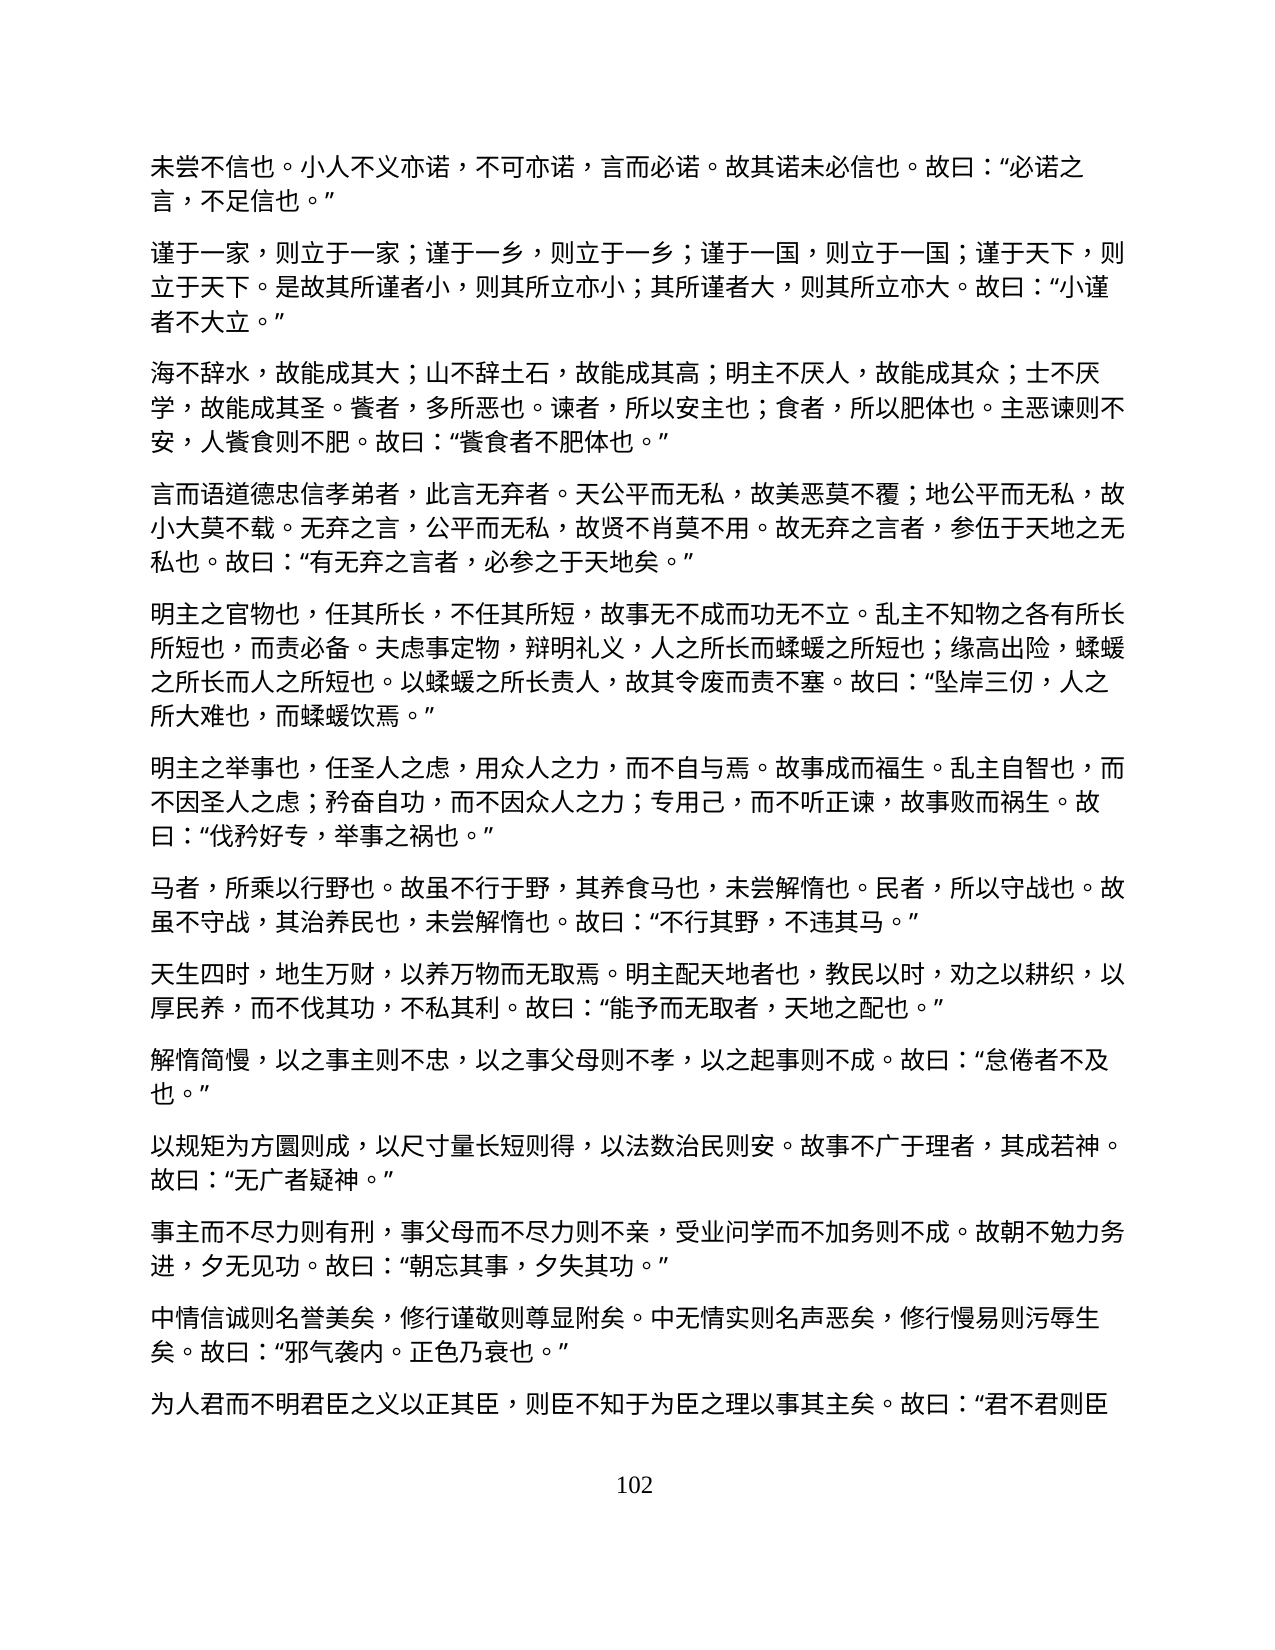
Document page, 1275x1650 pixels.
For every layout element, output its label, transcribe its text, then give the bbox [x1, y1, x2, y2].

text 天生四时，地生万财，以养万物而无取焉。明主配天地者也，教民以时，劝之以耕织，以厚民养，而不伐其功，不私其利。故曰：“能予而无取者，天地之配也。” [150, 957, 1125, 1025]
text 未尝不信也。小人不义亦诺，不可亦诺，言而必诺。故其诺未必信也。故曰：“必诺之言，不足信也。” [150, 150, 1125, 218]
text 中情信诚则名誉美矣，修行谨敬则尊显附矣。中无情实则名声恶矣，修行慢易则污辱生矣。故曰：“邪气袭内。正色乃衰也。” [150, 1301, 1125, 1369]
text 为人君而不明君臣之义以正其臣，则臣不知于为臣之理以事其主矣。故曰：“君不君则臣 [150, 1387, 1125, 1421]
text 解惰简慢，以之事主则不忠，以之事父母则不孝，以之起事则不成。故曰：“怠倦者不及也。” [150, 1043, 1125, 1111]
text 海不辞水，故能成其大；山不辞土石，故能成其高；明主不厌人，故能成其众；士不厌学，故能成其圣。飺者，多所恶也。谏者，所以安主也；食者，所以肥体也。主恶谏则不安，人飺食则不肥。故曰：“飺食者不肥体也。” [150, 356, 1125, 458]
text 谨于一家，则立于一家；谨于一乡，则立于一乡；谨于一国，则立于一国；谨于天下，则立于天下。是故其所谨者小，则其所立亦小；其所谨者大，则其所立亦大。故曰：“小谨者不大立。” [150, 236, 1125, 338]
text 言而语道德忠信孝弟者，此言无弃者。天公平而无私，故美恶莫不覆；地公平而无私，故小大莫不载。无弃之言，公平而无私，故贤不肖莫不用。故无弃之言者，参伍于天地之无私也。故曰：“有无弃之言者，必参之于天地矣。” [150, 476, 1125, 578]
text 事主而不尽力则有刑，事父母而不尽力则不亲，受业问学而不加务则不成。故朝不勉力务进，夕无见功。故曰：“朝忘其事，夕失其功。” [150, 1215, 1125, 1283]
text 明主之官物也，任其所长，不任其所短，故事无不成而功无不立。乱主不知物之各有所长所短也，而责必备。夫虑事定物，辩明礼义，人之所长而蝚蝯之所短也；缘高出险，蝚蝯之所长而人之所短也。以蝚蝯之所长责人，故其令废而责不塞。故曰：“坠岸三仞，人之所大难也，而蝚蝯饮焉。” [150, 596, 1125, 733]
text 以规矩为方圜则成，以尺寸量长短则得，以法数治民则安。故事不广于理者，其成若神。故曰：“无广者疑神。” [150, 1129, 1125, 1197]
text 明主之举事也，任圣人之虑，用众人之力，而不自与焉。故事成而福生。乱主自智也，而不因圣人之虑；矜奋自功，而不因众人之力；专用己，而不听正谏，故事败而祸生。故曰：“伐矜好专，举事之祸也。” [150, 751, 1125, 853]
text 马者，所乘以行野也。故虽不行于野，其养食马也，未尝解惰也。民者，所以守战也。故虽不守战，其治养民也，未尝解惰也。故曰：“不行其野，不违其马。” [150, 871, 1125, 939]
